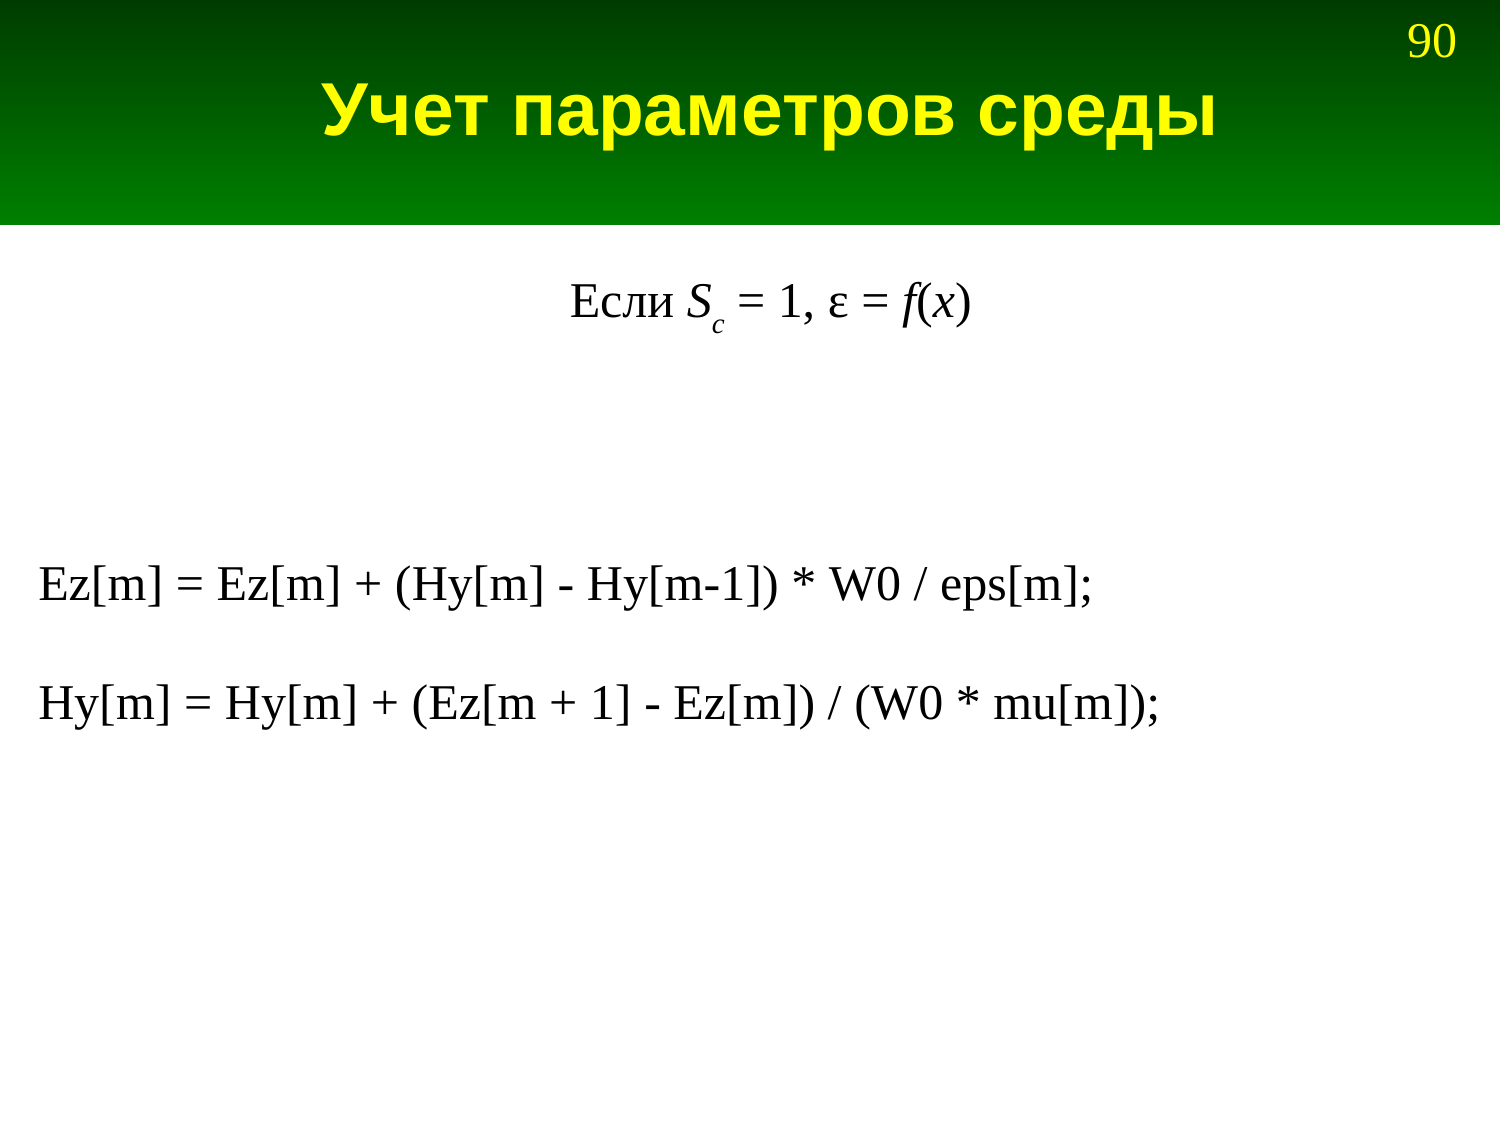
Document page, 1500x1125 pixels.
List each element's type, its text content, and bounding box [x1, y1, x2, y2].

title Учет параметров среды [100, 7, 1441, 204]
text_box Если Sc = 1, ε = f(x) [555, 259, 1022, 347]
text_box Ez[m] = Ez[m] + (Hy[m] - Hy[m-1]) * W0 / eps[m]; Hy[m] = Hy[m] + (Ez[m + 1] - Ez[m]) / (W0 * mu[m]); [23, 543, 1465, 738]
